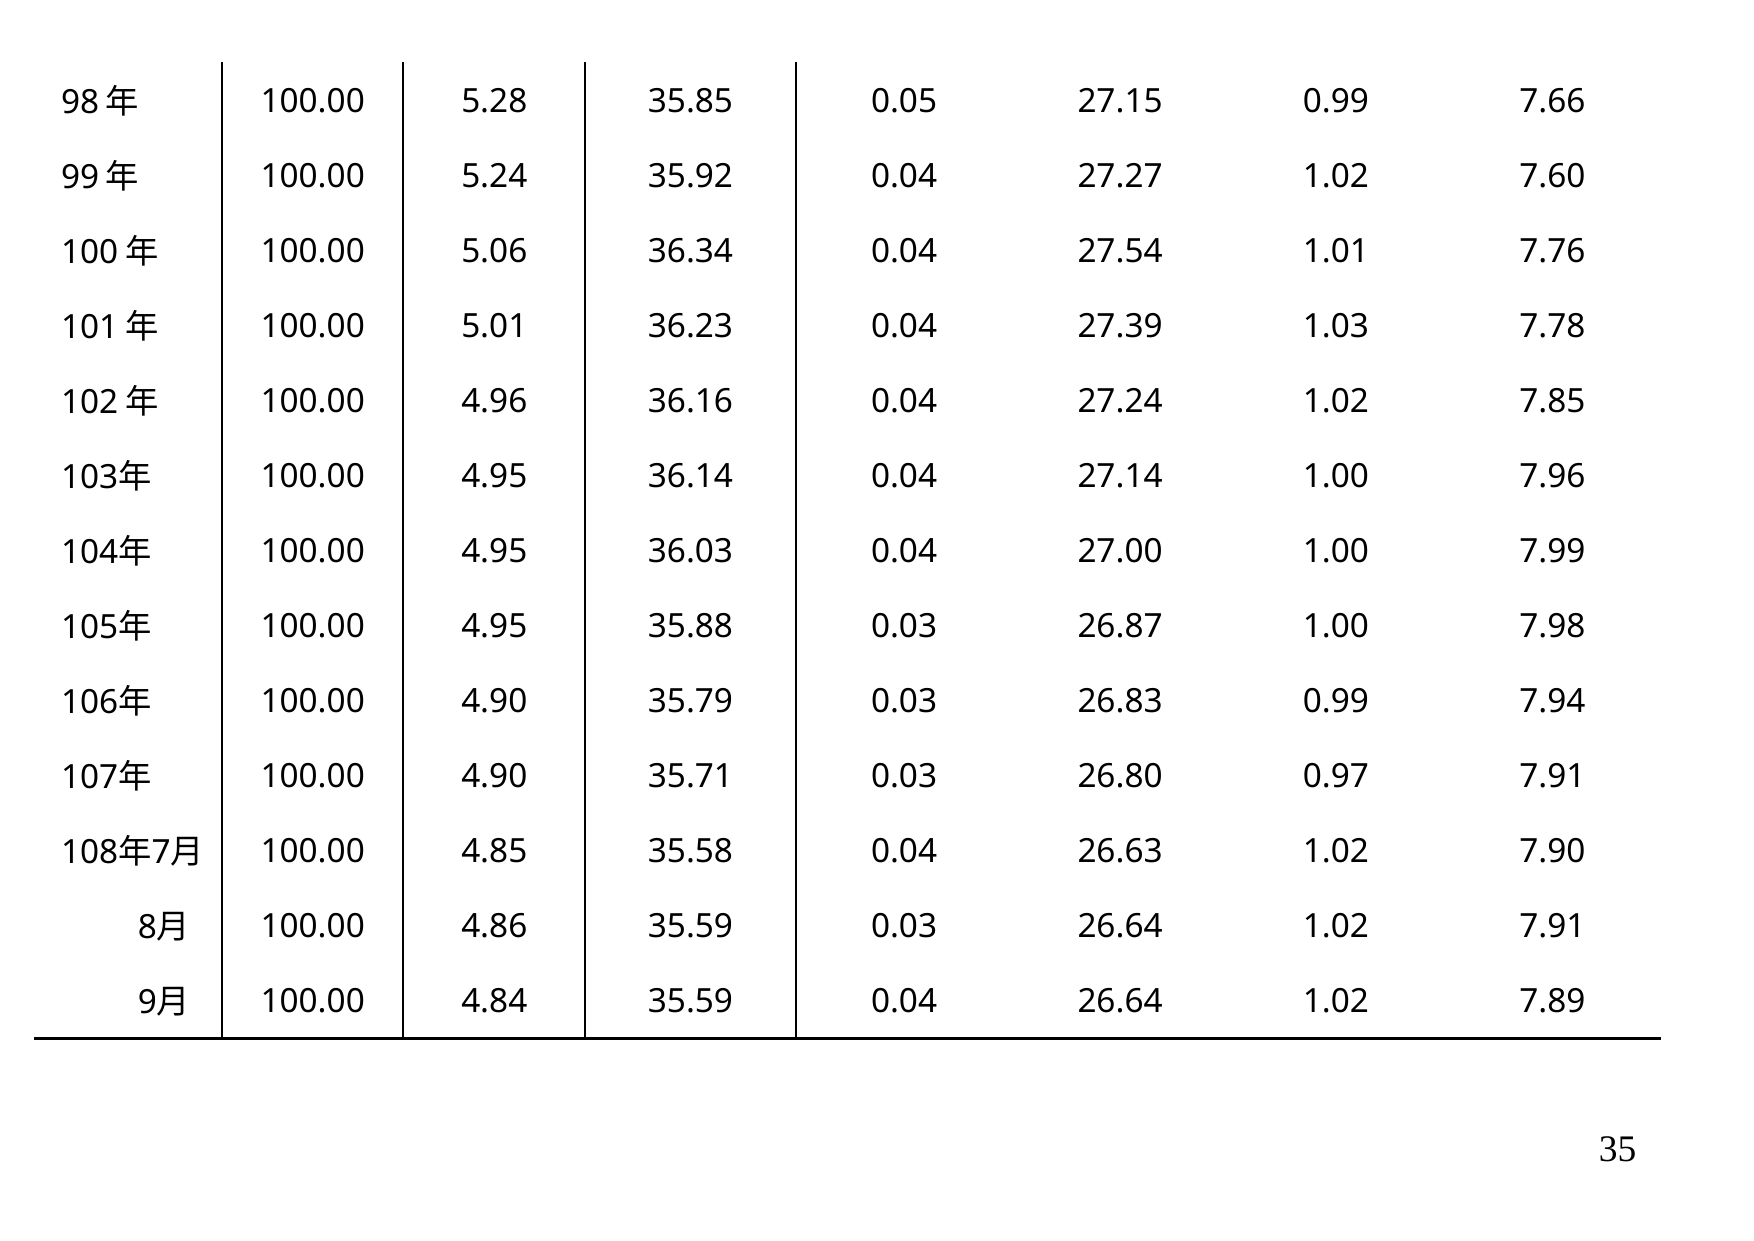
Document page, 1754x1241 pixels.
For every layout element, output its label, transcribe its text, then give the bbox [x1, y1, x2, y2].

table_cell 35.71 [586, 737, 795, 812]
table_cell 108年7月 [34, 812, 221, 887]
table_cell 26.80 [1012, 737, 1228, 812]
table_cell 7.98 [1444, 587, 1661, 662]
table_cell 100.00 [223, 662, 402, 737]
table_cell 1.01 [1228, 212, 1444, 287]
table_cell 100.00 [223, 587, 402, 662]
table_cell 26.83 [1012, 662, 1228, 737]
table_cell 4.95 [404, 437, 584, 512]
table_cell 4.86 [404, 887, 584, 962]
table_cell 0.04 [797, 437, 1012, 512]
table_cell 1.02 [1228, 362, 1444, 437]
table_cell 0.99 [1228, 662, 1444, 737]
table_cell 100.00 [223, 362, 402, 437]
table_cell 1.00 [1228, 587, 1444, 662]
table_cell 7.99 [1444, 512, 1661, 587]
table_cell 7.66 [1444, 62, 1661, 137]
table_cell 105年 [34, 587, 221, 662]
table_cell 35.88 [586, 587, 795, 662]
table_cell 7.90 [1444, 812, 1661, 887]
table_cell 0.04 [797, 137, 1012, 212]
table_cell 100.00 [223, 962, 402, 1037]
table_cell 4.96 [404, 362, 584, 437]
table_cell 101年 [34, 287, 221, 362]
table_cell 8月 [34, 887, 221, 962]
table_cell 35.85 [586, 62, 795, 137]
table_cell 4.90 [404, 662, 584, 737]
table_cell 36.14 [586, 437, 795, 512]
table_cell 0.04 [797, 512, 1012, 587]
table_cell 0.05 [797, 62, 1012, 137]
table_cell 0.03 [797, 737, 1012, 812]
table_cell 1.02 [1228, 887, 1444, 962]
table_cell 26.63 [1012, 812, 1228, 887]
table_cell 27.27 [1012, 137, 1228, 212]
table_cell 35.58 [586, 812, 795, 887]
table_cell 5.01 [404, 287, 584, 362]
table_cell 100.00 [223, 437, 402, 512]
table_cell 26.64 [1012, 887, 1228, 962]
table_cell 35.79 [586, 662, 795, 737]
table_cell 4.95 [404, 587, 584, 662]
table_cell 35.92 [586, 137, 795, 212]
table_cell 26.64 [1012, 962, 1228, 1037]
table_cell 100.00 [223, 62, 402, 137]
table_cell 1.02 [1228, 812, 1444, 887]
table_cell 100.00 [223, 812, 402, 887]
table_cell 5.06 [404, 212, 584, 287]
table_cell 4.95 [404, 512, 584, 587]
table_cell 27.24 [1012, 362, 1228, 437]
table_cell 1.02 [1228, 962, 1444, 1037]
table_cell 99年 [34, 137, 221, 212]
table_cell 27.15 [1012, 62, 1228, 137]
table_cell 5.24 [404, 137, 584, 212]
table_cell 1.00 [1228, 437, 1444, 512]
table_cell 36.34 [586, 212, 795, 287]
table_cell 27.39 [1012, 287, 1228, 362]
table_cell 100.00 [223, 137, 402, 212]
table_cell 7.85 [1444, 362, 1661, 437]
table_cell 100.00 [223, 737, 402, 812]
table_cell 35.59 [586, 962, 795, 1037]
table_cell 0.97 [1228, 737, 1444, 812]
table_cell 4.90 [404, 737, 584, 812]
table_cell 7.76 [1444, 212, 1661, 287]
table_cell 4.85 [404, 812, 584, 887]
table_cell 104年 [34, 512, 221, 587]
table_cell 0.04 [797, 287, 1012, 362]
table_cell 7.94 [1444, 662, 1661, 737]
table_cell 100.00 [223, 887, 402, 962]
table_cell 0.03 [797, 887, 1012, 962]
table_cell 27.14 [1012, 437, 1228, 512]
table_cell 0.99 [1228, 62, 1444, 137]
table_cell 35.59 [586, 887, 795, 962]
table_cell 0.04 [797, 962, 1012, 1037]
table_cell 0.04 [797, 362, 1012, 437]
table_cell 1.02 [1228, 137, 1444, 212]
table_cell 9月 [34, 962, 221, 1037]
table_cell 7.89 [1444, 962, 1661, 1037]
table_cell 7.91 [1444, 887, 1661, 962]
table_cell 27.00 [1012, 512, 1228, 587]
table_cell 36.03 [586, 512, 795, 587]
table_cell 7.96 [1444, 437, 1661, 512]
table_cell 103年 [34, 437, 221, 512]
table_cell 0.03 [797, 587, 1012, 662]
table_cell 0.03 [797, 662, 1012, 737]
table_cell 98年 [34, 62, 221, 137]
table_cell 0.04 [797, 812, 1012, 887]
table_cell 7.78 [1444, 287, 1661, 362]
table_cell 36.16 [586, 362, 795, 437]
table_cell 106年 [34, 662, 221, 737]
table_cell 107年 [34, 737, 221, 812]
table_cell 100年 [34, 212, 221, 287]
table_cell 1.03 [1228, 287, 1444, 362]
table_cell 100.00 [223, 512, 402, 587]
table_cell 27.54 [1012, 212, 1228, 287]
table_cell 5.28 [404, 62, 584, 137]
table_cell 1.00 [1228, 512, 1444, 587]
table_cell 0.04 [797, 212, 1012, 287]
table_cell 100.00 [223, 212, 402, 287]
table_cell 36.23 [586, 287, 795, 362]
table_cell 7.91 [1444, 737, 1661, 812]
table_cell 26.87 [1012, 587, 1228, 662]
table_cell 102年 [34, 362, 221, 437]
table_cell 7.60 [1444, 137, 1661, 212]
table_cell 100.00 [223, 287, 402, 362]
table_cell 4.84 [404, 962, 584, 1037]
